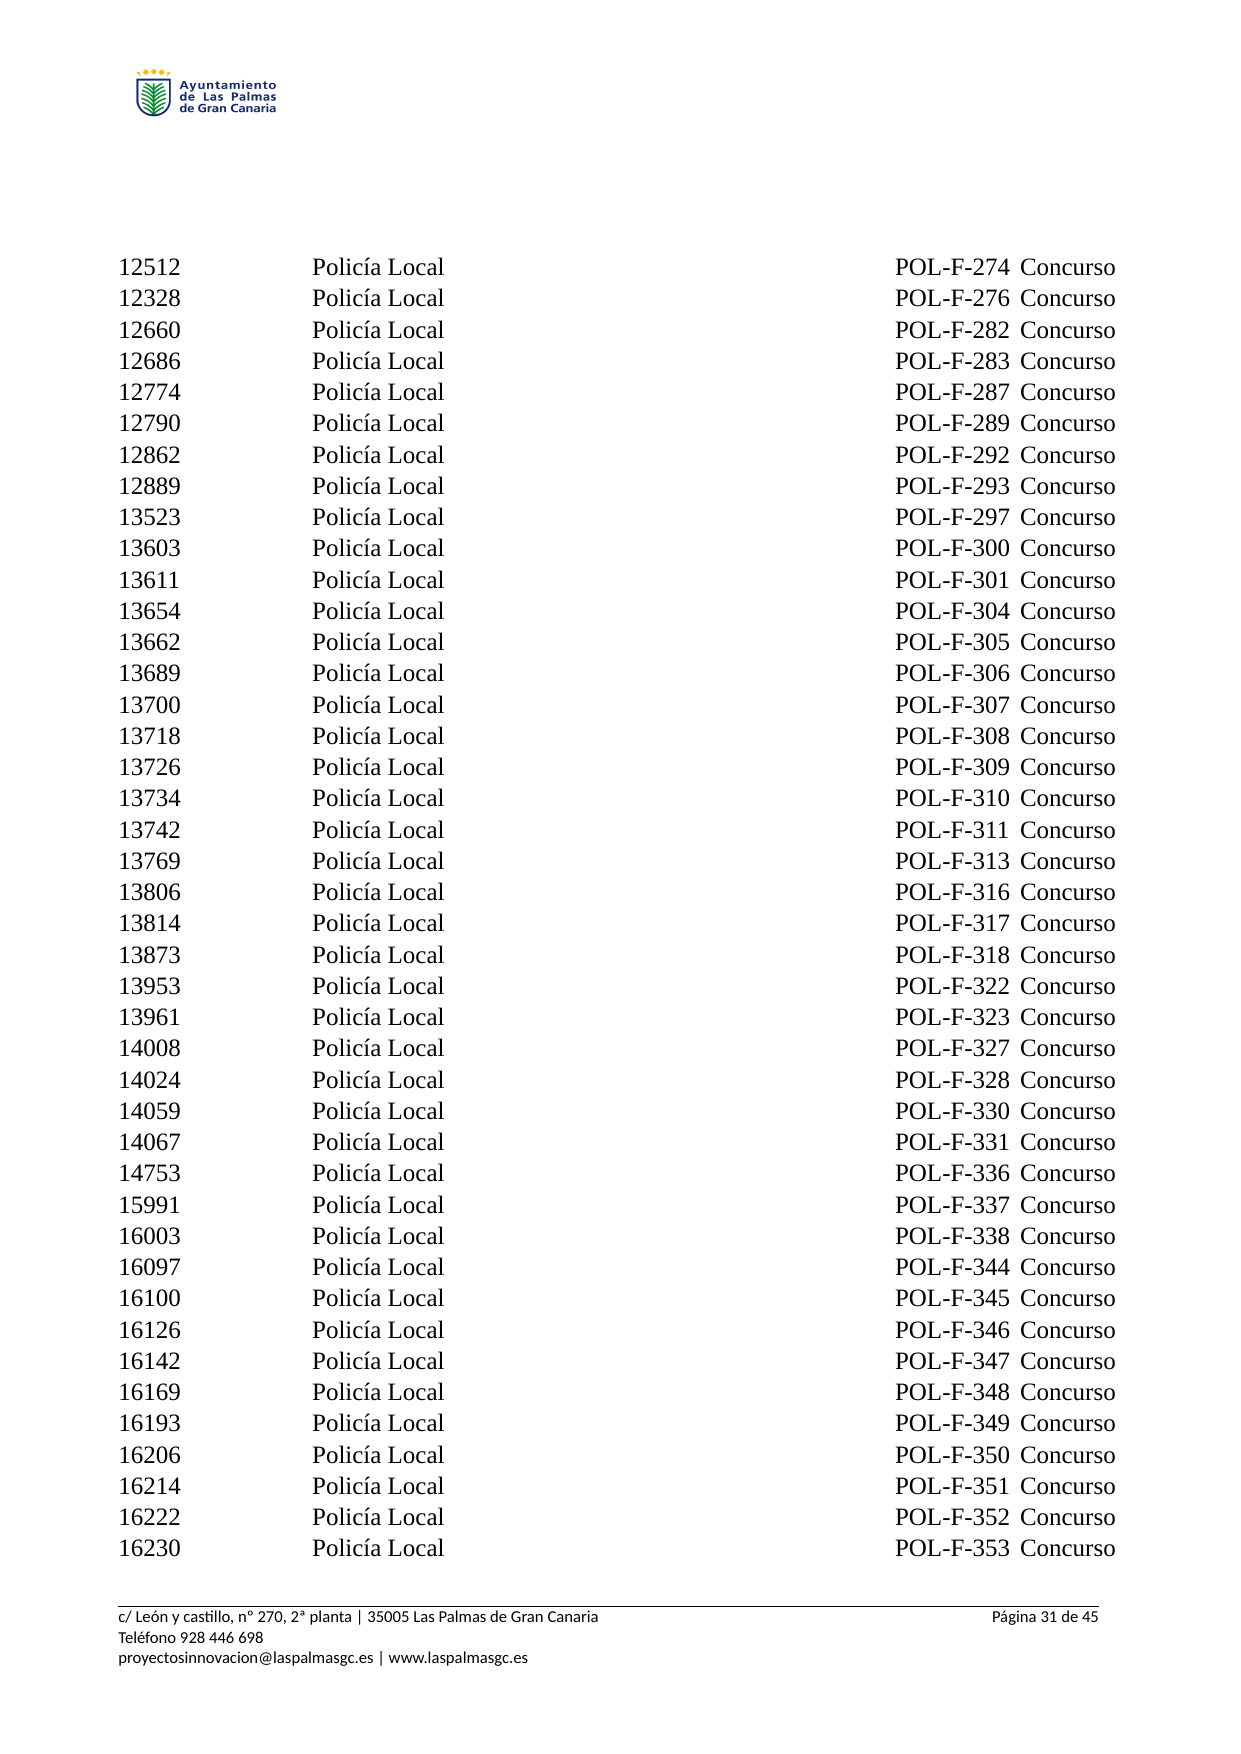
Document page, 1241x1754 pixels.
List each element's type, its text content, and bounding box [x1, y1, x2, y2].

table_cell POL-F-351 [895, 1470, 1020, 1501]
table_cell POL-F-307 [895, 689, 1020, 720]
table_cell Concurso [1020, 251, 1240, 282]
table_cell POL-F-308 [895, 720, 1020, 751]
table_cell Concurso [1020, 1282, 1240, 1313]
table_cell Concurso [1020, 1126, 1240, 1157]
table_cell Concurso [1020, 720, 1240, 751]
table_cell Concurso [1020, 1314, 1240, 1345]
table_cell Concurso [1020, 876, 1240, 907]
table_cell Policía Local [312, 1157, 895, 1188]
table_cell 13718 [118, 720, 312, 751]
table_cell 16003 [118, 1220, 312, 1251]
table_cell POL-F-353 [895, 1532, 1020, 1563]
table_cell Policía Local [312, 876, 895, 907]
table_cell Concurso [1020, 939, 1240, 970]
table_cell POL-F-347 [895, 1345, 1020, 1376]
table_cell Policía Local [312, 845, 895, 876]
table_cell POL-F-306 [895, 657, 1020, 688]
table_cell 14008 [118, 1032, 312, 1063]
table_cell POL-F-282 [895, 314, 1020, 345]
table_cell POL-F-289 [895, 407, 1020, 438]
table_cell 12862 [118, 439, 312, 470]
table_cell POL-F-338 [895, 1220, 1020, 1251]
table_cell Policía Local [312, 1345, 895, 1376]
table_cell 16214 [118, 1470, 312, 1501]
table_cell 12328 [118, 282, 312, 313]
table_cell Concurso [1020, 970, 1240, 1001]
table_cell Policía Local [312, 1095, 895, 1126]
table_cell POL-F-344 [895, 1251, 1020, 1282]
table_cell Concurso [1020, 689, 1240, 720]
table_cell Policía Local [312, 1314, 895, 1345]
table_cell POL-F-276 [895, 282, 1020, 313]
table_cell POL-F-328 [895, 1064, 1020, 1095]
table_cell POL-F-345 [895, 1282, 1020, 1313]
table_cell 14059 [118, 1095, 312, 1126]
table_cell 13953 [118, 970, 312, 1001]
table_cell Policía Local [312, 470, 895, 501]
table_cell 12790 [118, 407, 312, 438]
table_cell Concurso [1020, 470, 1240, 501]
table_cell Concurso [1020, 1220, 1240, 1251]
table_cell Policía Local [312, 751, 895, 782]
picture [118, 65, 336, 144]
table_cell 13689 [118, 657, 312, 688]
table_cell Policía Local [312, 1376, 895, 1407]
table_cell POL-F-300 [895, 532, 1020, 563]
table_cell Concurso [1020, 814, 1240, 845]
table_cell Policía Local [312, 907, 895, 938]
table_cell Policía Local [312, 1126, 895, 1157]
table_cell Concurso [1020, 782, 1240, 813]
table_cell Concurso [1020, 626, 1240, 657]
table_cell POL-F-331 [895, 1126, 1020, 1157]
table_cell Concurso [1020, 1345, 1240, 1376]
table_cell Policía Local [312, 1439, 895, 1470]
table_cell Policía Local [312, 1220, 895, 1251]
table_cell 13769 [118, 845, 312, 876]
table_cell Policía Local [312, 782, 895, 813]
table_cell POL-F-316 [895, 876, 1020, 907]
table_cell Concurso [1020, 282, 1240, 313]
table_cell POL-F-318 [895, 939, 1020, 970]
table_cell 13806 [118, 876, 312, 907]
table_cell Concurso [1020, 376, 1240, 407]
table_cell Concurso [1020, 1251, 1240, 1282]
table_cell Concurso [1020, 407, 1240, 438]
table_cell Policía Local [312, 439, 895, 470]
table_cell Concurso [1020, 1064, 1240, 1095]
table_cell Policía Local [312, 407, 895, 438]
table_cell Concurso [1020, 345, 1240, 376]
table_cell POL-F-301 [895, 564, 1020, 595]
table_cell Concurso [1020, 314, 1240, 345]
table_cell 16100 [118, 1282, 312, 1313]
table_cell Concurso [1020, 751, 1240, 782]
table_cell Concurso [1020, 1157, 1240, 1188]
table_cell POL-F-336 [895, 1157, 1020, 1188]
table_cell Concurso [1020, 1501, 1240, 1532]
table_cell Policía Local [312, 814, 895, 845]
table_cell POL-F-293 [895, 470, 1020, 501]
table_cell POL-F-297 [895, 501, 1020, 532]
table_cell Policía Local [312, 376, 895, 407]
table_cell Policía Local [312, 532, 895, 563]
table_cell Concurso [1020, 1189, 1240, 1220]
table_cell Concurso [1020, 1470, 1240, 1501]
table_cell Concurso [1020, 1001, 1240, 1032]
table_cell Policía Local [312, 1064, 895, 1095]
table_cell POL-F-322 [895, 970, 1020, 1001]
table_cell Policía Local [312, 251, 895, 282]
table_cell 16097 [118, 1251, 312, 1282]
table_cell Concurso [1020, 1032, 1240, 1063]
table_cell 12774 [118, 376, 312, 407]
table_cell Policía Local [312, 1501, 895, 1532]
table_cell 13654 [118, 595, 312, 626]
table_cell 13726 [118, 751, 312, 782]
table_cell 16230 [118, 1532, 312, 1563]
table_cell Concurso [1020, 907, 1240, 938]
table_cell Policía Local [312, 314, 895, 345]
table_cell 13662 [118, 626, 312, 657]
table_cell POL-F-311 [895, 814, 1020, 845]
table_cell 13611 [118, 564, 312, 595]
table_cell 13734 [118, 782, 312, 813]
table_cell 16193 [118, 1407, 312, 1438]
table_cell Concurso [1020, 845, 1240, 876]
table_cell 12686 [118, 345, 312, 376]
table_cell POL-F-304 [895, 595, 1020, 626]
table_cell Policía Local [312, 626, 895, 657]
table_cell POL-F-292 [895, 439, 1020, 470]
table_cell Policía Local [312, 564, 895, 595]
table_cell Concurso [1020, 1095, 1240, 1126]
table_cell POL-F-327 [895, 1032, 1020, 1063]
table_cell Concurso [1020, 1532, 1240, 1563]
table_cell POL-F-309 [895, 751, 1020, 782]
table_cell Policía Local [312, 1282, 895, 1313]
table_cell Concurso [1020, 1376, 1240, 1407]
table_cell POL-F-310 [895, 782, 1020, 813]
table_cell POL-F-274 [895, 251, 1020, 282]
table_cell Concurso [1020, 1439, 1240, 1470]
table_cell 13873 [118, 939, 312, 970]
table_cell Concurso [1020, 564, 1240, 595]
table_cell Policía Local [312, 1001, 895, 1032]
table_cell POL-F-348 [895, 1376, 1020, 1407]
table_cell Policía Local [312, 939, 895, 970]
table_cell Policía Local [312, 657, 895, 688]
table_cell Concurso [1020, 532, 1240, 563]
table_cell Policía Local [312, 595, 895, 626]
table_cell POL-F-317 [895, 907, 1020, 938]
table_cell Policía Local [312, 1470, 895, 1501]
table_cell 16126 [118, 1314, 312, 1345]
table_cell 13700 [118, 689, 312, 720]
table_cell 14024 [118, 1064, 312, 1095]
table_cell 12660 [118, 314, 312, 345]
table_cell Policía Local [312, 1407, 895, 1438]
table_cell POL-F-305 [895, 626, 1020, 657]
table_cell POL-F-352 [895, 1501, 1020, 1532]
table_cell Concurso [1020, 595, 1240, 626]
table_cell 12889 [118, 470, 312, 501]
table_cell POL-F-337 [895, 1189, 1020, 1220]
table_cell POL-F-330 [895, 1095, 1020, 1126]
table_cell Policía Local [312, 689, 895, 720]
table_cell 13603 [118, 532, 312, 563]
table_cell Policía Local [312, 970, 895, 1001]
table_cell Concurso [1020, 657, 1240, 688]
table_cell 14753 [118, 1157, 312, 1188]
table_cell Policía Local [312, 720, 895, 751]
table_cell 16206 [118, 1439, 312, 1470]
table_cell Concurso [1020, 439, 1240, 470]
table_cell 13742 [118, 814, 312, 845]
table_cell Policía Local [312, 1189, 895, 1220]
table_cell POL-F-350 [895, 1439, 1020, 1470]
table_cell 13814 [118, 907, 312, 938]
table_cell Policía Local [312, 1032, 895, 1063]
table_cell POL-F-323 [895, 1001, 1020, 1032]
table_cell Concurso [1020, 501, 1240, 532]
table_cell Concurso [1020, 1407, 1240, 1438]
table_cell POL-F-287 [895, 376, 1020, 407]
table_cell Policía Local [312, 1251, 895, 1282]
table_cell POL-F-349 [895, 1407, 1020, 1438]
table_cell 15991 [118, 1189, 312, 1220]
table_cell 12512 [118, 251, 312, 282]
table_cell 16222 [118, 1501, 312, 1532]
table_cell POL-F-283 [895, 345, 1020, 376]
table_cell 13961 [118, 1001, 312, 1032]
table_cell POL-F-346 [895, 1314, 1020, 1345]
table_cell 14067 [118, 1126, 312, 1157]
table_cell POL-F-313 [895, 845, 1020, 876]
table_cell 16142 [118, 1345, 312, 1376]
table_cell 13523 [118, 501, 312, 532]
table_cell Policía Local [312, 282, 895, 313]
table_cell 16169 [118, 1376, 312, 1407]
table_cell Policía Local [312, 1532, 895, 1563]
table_cell Policía Local [312, 501, 895, 532]
table_cell Policía Local [312, 345, 895, 376]
